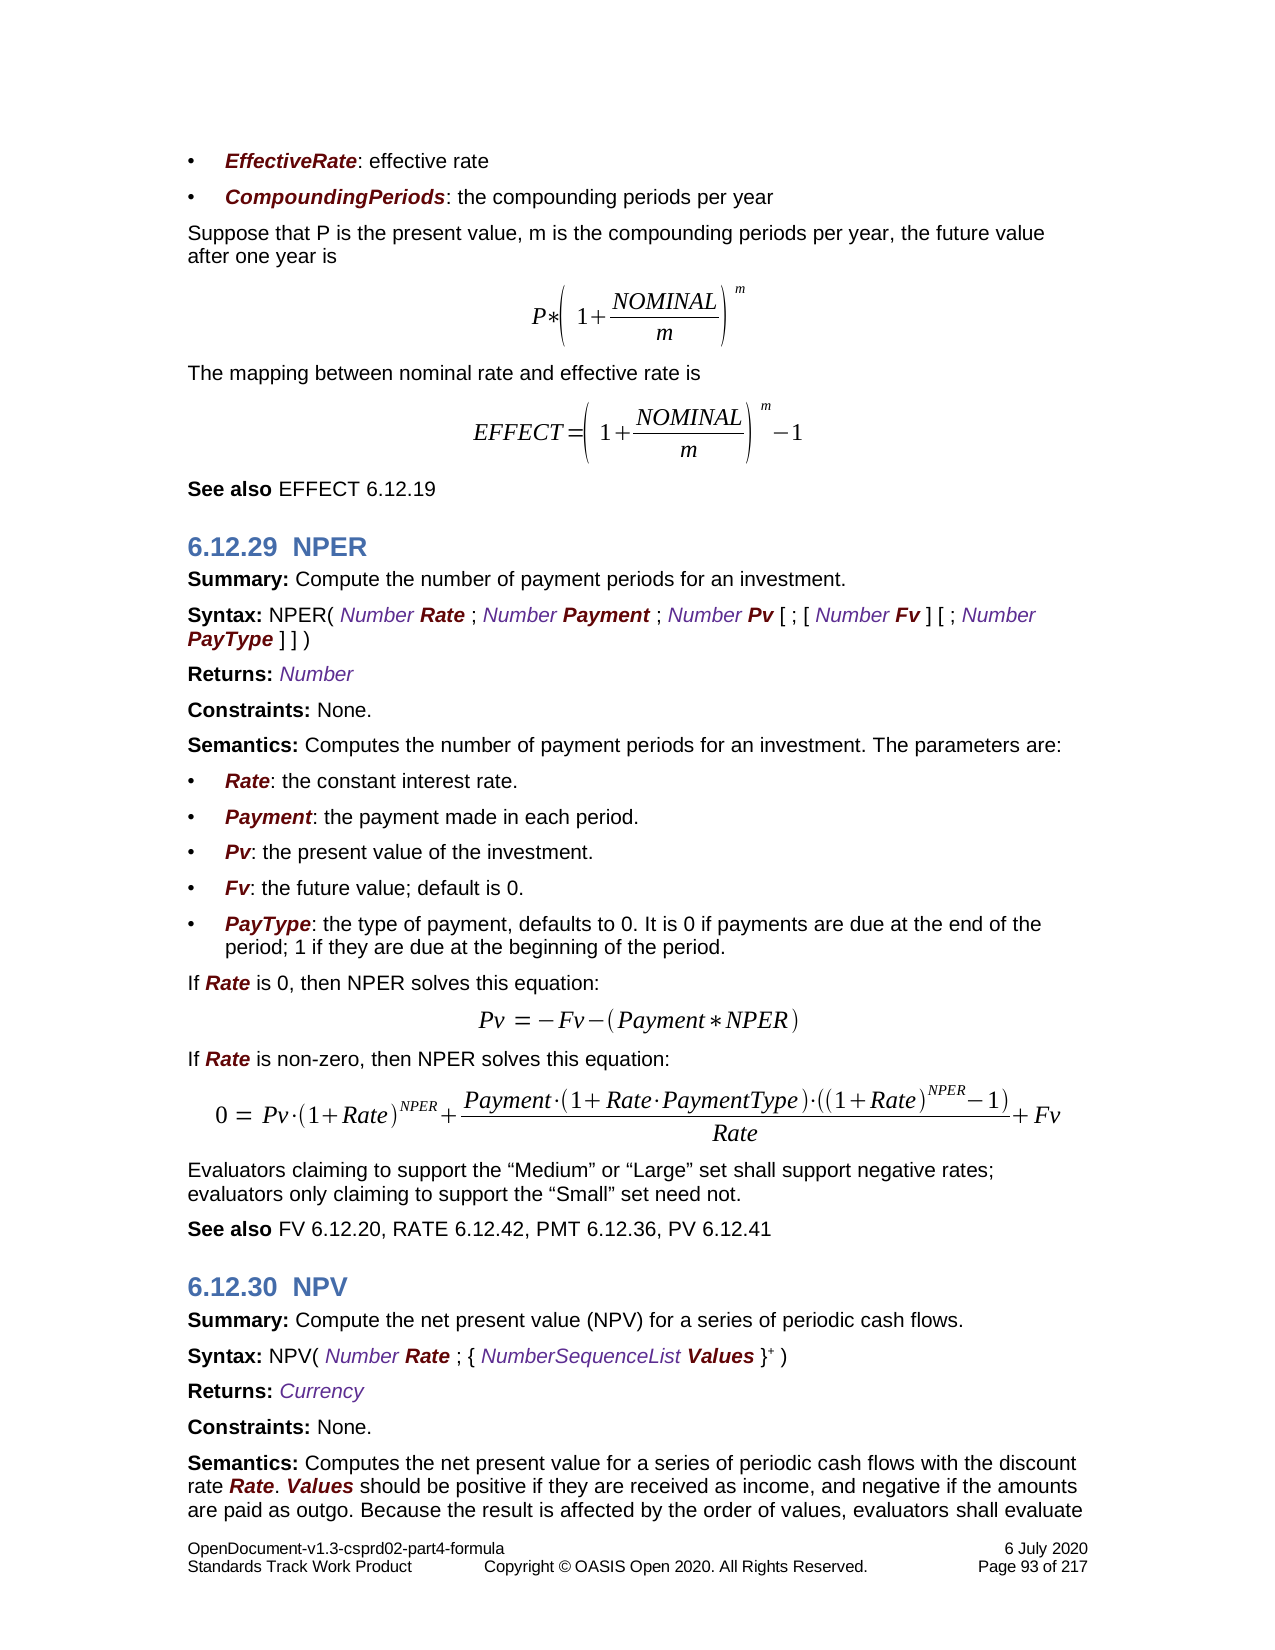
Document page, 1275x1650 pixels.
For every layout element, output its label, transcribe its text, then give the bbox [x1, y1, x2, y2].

list Fv: the future value; default is 0. [187, 876, 1088, 900]
text Syntax: NPER( Number Rate ; Number Payment ; Number Pv [ ; [ Number Fv ] [ ; Number PayType ] ] ) [187, 603, 1088, 651]
text See also FV 6.12.20, RATE 6.12.42, PMT 6.12.36, PV 6.12.41 [187, 1218, 1088, 1241]
text Syntax: NPV( Number Rate ; { NumberSequenceList Values }+ ) [187, 1344, 1088, 1368]
text Constraints: None. [187, 698, 1088, 722]
text If Rate is non-zero, then NPER solves this equation: [187, 1047, 1088, 1071]
text Summary: Compute the net present value (NPV) for a series of periodic cash flows. [187, 1308, 1088, 1332]
text See also EFFECT 6.12.19 [187, 477, 1088, 501]
list EffectiveRate: effective rate [187, 150, 1088, 173]
text Semantics: Computes the net present value for a series of periodic cash flows with the discount rate Rate. Values should be positive if they are received as income, and negative if the amounts are paid as outgo. Because the result is affected by the order of values, evaluators shall evaluate [187, 1451, 1088, 1522]
text Returns: Number [187, 663, 1088, 686]
text If Rate is 0, then NPER solves this equation: [187, 971, 1088, 995]
text Constraints: None. [187, 1415, 1088, 1439]
list Payment: the payment made in each period. [187, 805, 1088, 829]
list PayType: the type of payment, defaults to 0. It is 0 if payments are due at the end of the period; 1 if they are due at the beginning of the period. [187, 912, 1088, 959]
list CompoundingPeriods: the compounding periods per year [187, 186, 1088, 209]
subtitle NPV [187, 1272, 1088, 1302]
text Semantics: Computes the number of payment periods for an investment. The parameters are: [187, 734, 1088, 757]
text The mapping between nominal rate and effective rate is [187, 361, 1088, 384]
list Pv: the present value of the investment. [187, 841, 1088, 864]
text Returns: Currency [187, 1380, 1088, 1403]
text Evaluators claiming to support the “Medium” or “Large” set shall support negative rates; evaluators only claiming to support the “Small” set need not. [187, 1159, 1088, 1206]
text Summary: Compute the number of payment periods for an investment. [187, 568, 1088, 591]
subtitle NPER [187, 532, 1088, 562]
list Rate: the constant interest rate. [187, 769, 1088, 793]
text Suppose that P is the present value, m is the compounding periods per year, the future value after one year is [187, 221, 1088, 268]
